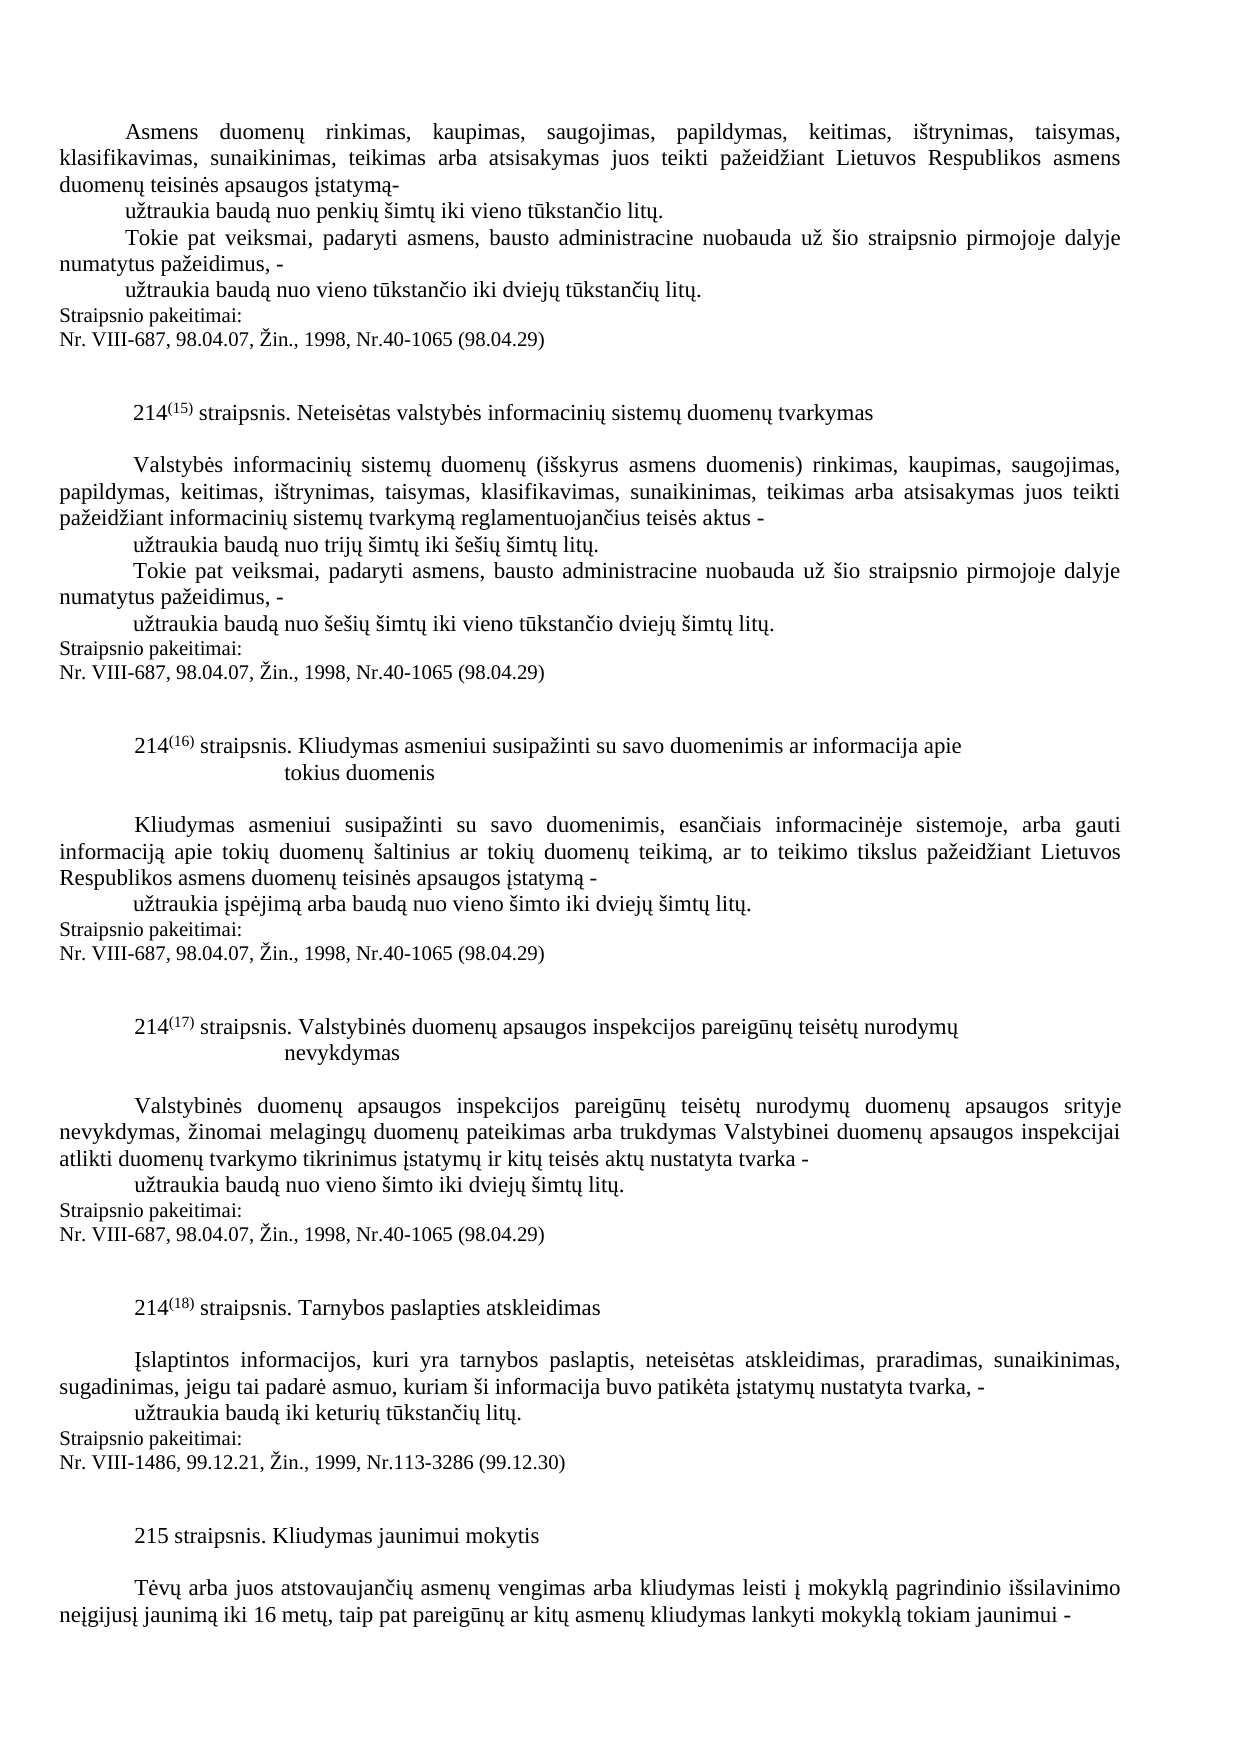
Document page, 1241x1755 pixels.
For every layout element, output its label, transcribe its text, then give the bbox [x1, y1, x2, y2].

text 215 straipsnis. Kliudymas jaunimui mokytis [59, 1522, 1122, 1548]
text užtraukia baudą iki keturių tūkstančių litų. [134, 1399, 1122, 1426]
text Įslaptintos informacijos, kuri yra tarnybos paslaptis, neteisėtas atskleidimas, praradimas, sunaikinimas, sugadinimas, jeigu tai padarė asmuo, kuriam ši informacija buvo patikėta įstatymų nustatyta tvarka, - [59, 1346, 1122, 1399]
text tokius duomenis [284, 759, 1122, 785]
text Tėvų arba juos atstovaujančių asmenų vengimas arba kliudymas leisti į mokyklą pagrindinio išsilavinimo neįgijusį jaunimą iki 16 metų, taip pat pareigūnų ar kitų asmenų kliudymas lankyti mokyklą tokiam jaunimui - [59, 1574, 1122, 1627]
text nevykdymas [284, 1039, 1122, 1066]
text Straipsnio pakeitimai: [59, 1426, 1122, 1449]
text Kliudymas asmeniui susipažinti su savo duomenimis, esančiais informacinėje sistemoje, arba gauti informaciją apie tokių duomenų šaltinius ar tokių duomenų teikimą, ar to teikimo tikslus pažeidžiant Lietuvos Respublikos asmens duomenų teisinės apsaugos įstatymą - [59, 811, 1122, 890]
text užtraukia baudą nuo vieno tūkstančio iki dviejų tūkstančių litų. [59, 276, 1122, 303]
text Asmens duomenų rinkimas, kaupimas, saugojimas, papildymas, keitimas, ištrynimas, taisymas, klasifikavimas, sunaikinimas, teikimas arba atsisakymas juos teikti pažeidžiant Lietuvos Respublikos asmens duomenų teisinės apsaugos įstatymą- [59, 118, 1122, 197]
text Nr. VIII-687, 98.04.07, Žin., 1998, Nr.40-1065 (98.04.29) [59, 660, 1122, 684]
text Tokie pat veiksmai, padaryti asmens, bausto administracine nuobauda už šio straipsnio pirmojoje dalyje numatytus pažeidimus, - [59, 557, 1122, 610]
text užtraukia baudą nuo vieno šimto iki dviejų šimtų litų. [59, 1171, 1122, 1197]
text Valstybės informacinių sistemų duomenų (išskyrus asmens duomenis) rinkimas, kaupimas, saugojimas, papildymas, keitimas, ištrynimas, taisymas, klasifikavimas, sunaikinimas, teikimas arba atsisakymas juos teikti pažeidžiant informacinių sistemų tvarkymą reglamentuojančius teisės aktus - [59, 452, 1122, 531]
text Straipsnio pakeitimai: [59, 303, 1122, 327]
text 214(18) straipsnis. Tarnybos paslapties atskleidimas [59, 1294, 1122, 1320]
text 214(16) straipsnis. Kliudymas asmeniui susipažinti su savo duomenimis ar informacija apie [134, 732, 1122, 759]
text Nr. VIII-687, 98.04.07, Žin., 1998, Nr.40-1065 (98.04.29) [59, 1222, 1122, 1246]
text Tokie pat veiksmai, padaryti asmens, bausto administracine nuobauda už šio straipsnio pirmojoje dalyje numatytus pažeidimus, - [59, 223, 1122, 276]
text Nr. VIII-687, 98.04.07, Žin., 1998, Nr.40-1065 (98.04.29) [59, 327, 1122, 351]
text Valstybinės duomenų apsaugos inspekcijos pareigūnų teisėtų nurodymų duomenų apsaugos srityje nevykdymas, žinomai melagingų duomenų pateikimas arba trukdymas Valstybinei duomenų apsaugos inspekcijai atlikti duomenų tvarkymo tikrinimus įstatymų ir kitų teisės aktų nustatyta tvarka - [59, 1092, 1122, 1171]
text užtraukia baudą nuo trijų šimtų iki šešių šimtų litų. [59, 531, 1122, 557]
text Straipsnio pakeitimai: [59, 636, 1122, 660]
text Nr. VIII-1486, 99.12.21, Žin., 1999, Nr.113-3286 (99.12.30) [59, 1449, 1122, 1474]
text užtraukia įspėjimą arba baudą nuo vieno šimto iki dviejų šimtų litų. [59, 890, 1122, 917]
text 214(17) straipsnis. Valstybinės duomenų apsaugos inspekcijos pareigūnų teisėtų nurodymų [134, 1013, 1122, 1039]
text Straipsnio pakeitimai: [59, 1197, 1122, 1222]
text 214(15) straipsnis. Neteisėtas valstybės informacinių sistemų duomenų tvarkymas [59, 399, 1122, 425]
text užtraukia baudą nuo šešių šimtų iki vieno tūkstančio dviejų šimtų litų. [59, 610, 1122, 636]
text užtraukia baudą nuo penkių šimtų iki vieno tūkstančio litų. [59, 197, 1122, 223]
text Nr. VIII-687, 98.04.07, Žin., 1998, Nr.40-1065 (98.04.29) [59, 941, 1122, 965]
text Straipsnio pakeitimai: [59, 917, 1122, 941]
